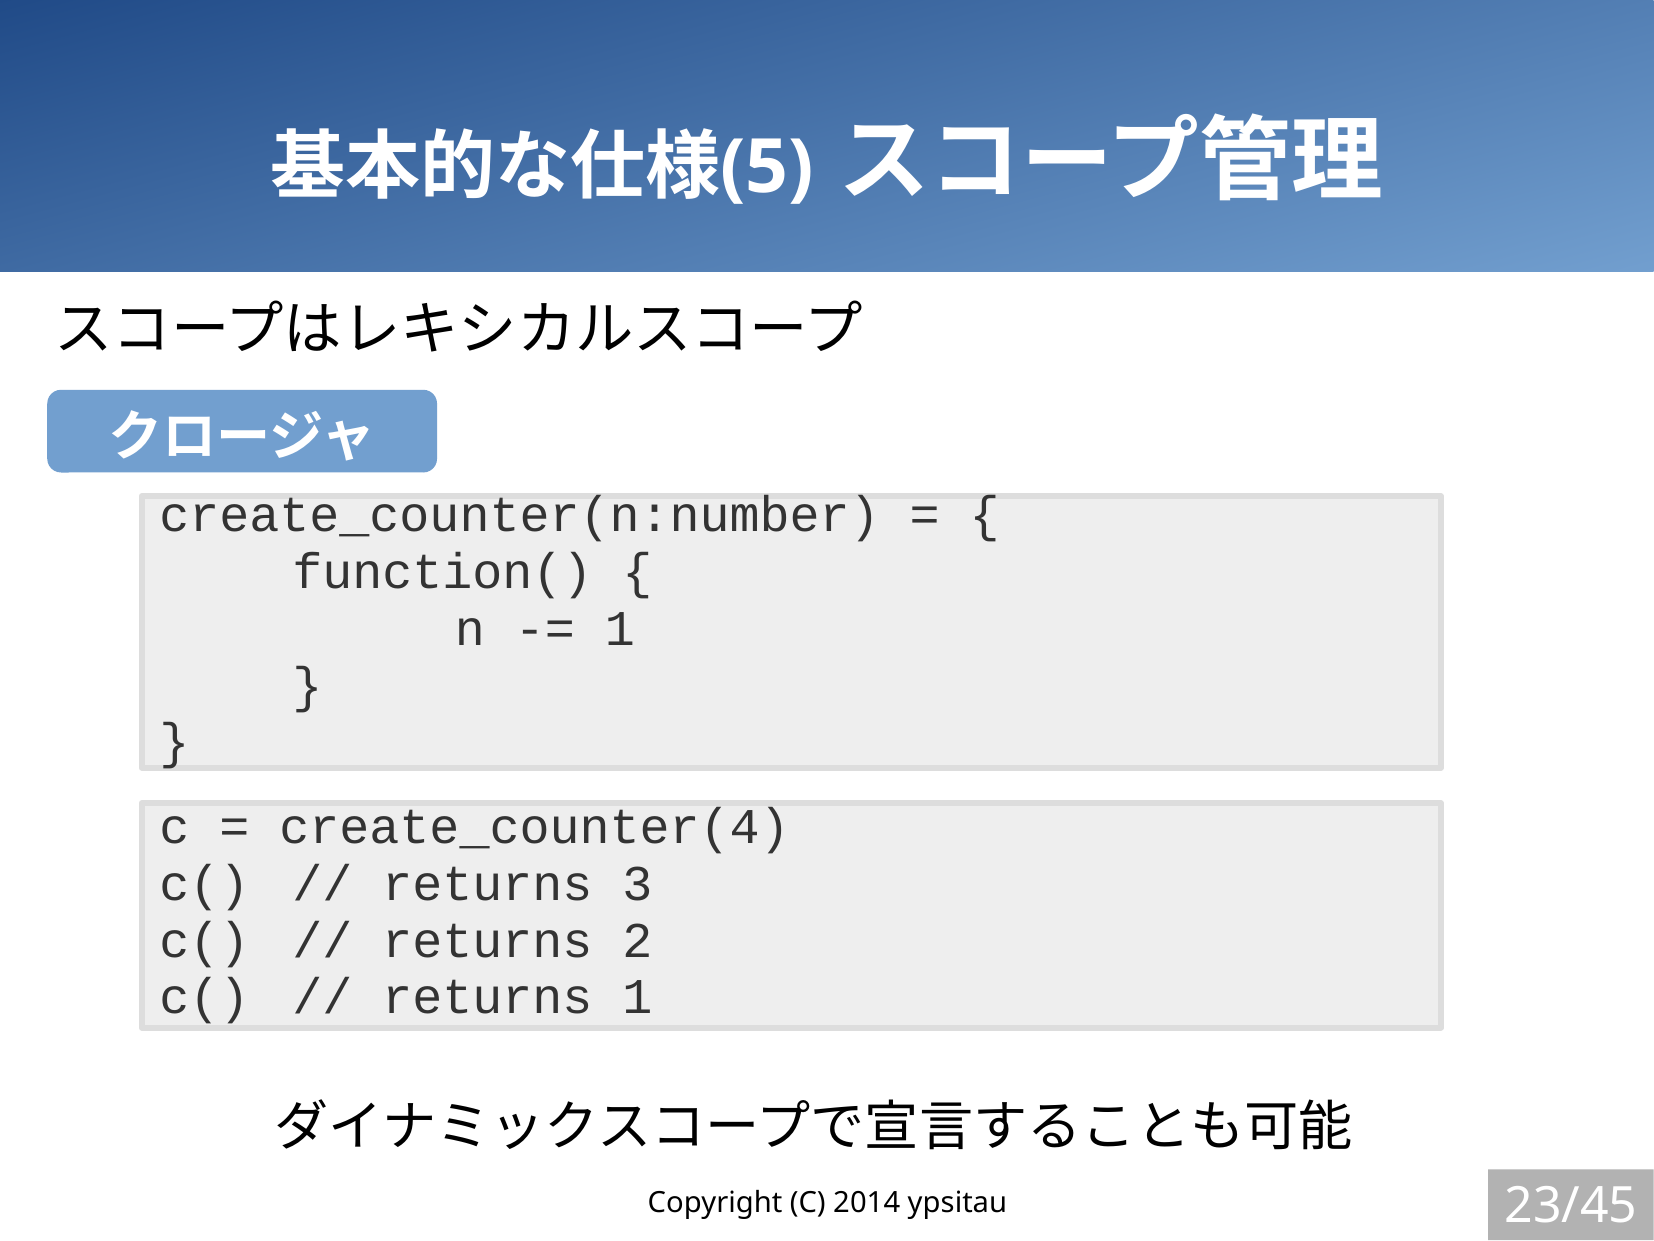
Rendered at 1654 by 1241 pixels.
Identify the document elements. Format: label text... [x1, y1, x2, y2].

text_box クロージャ [47, 389, 438, 473]
text_box c = create_counter(4) c() // returns 3 c() // returns 2 c() // returns 1 [141, 803, 1441, 1028]
text_box スコープはレキシカルスコープ [39, 274, 885, 378]
title 基本的な仕様(5) スコープ管理 [82, 49, 1571, 257]
text_box ダイナミックスコープで宣言することも可能 [259, 1074, 1375, 1171]
text_box create_counter(n:number) = { function() { n -= 1 } } [141, 496, 1441, 768]
